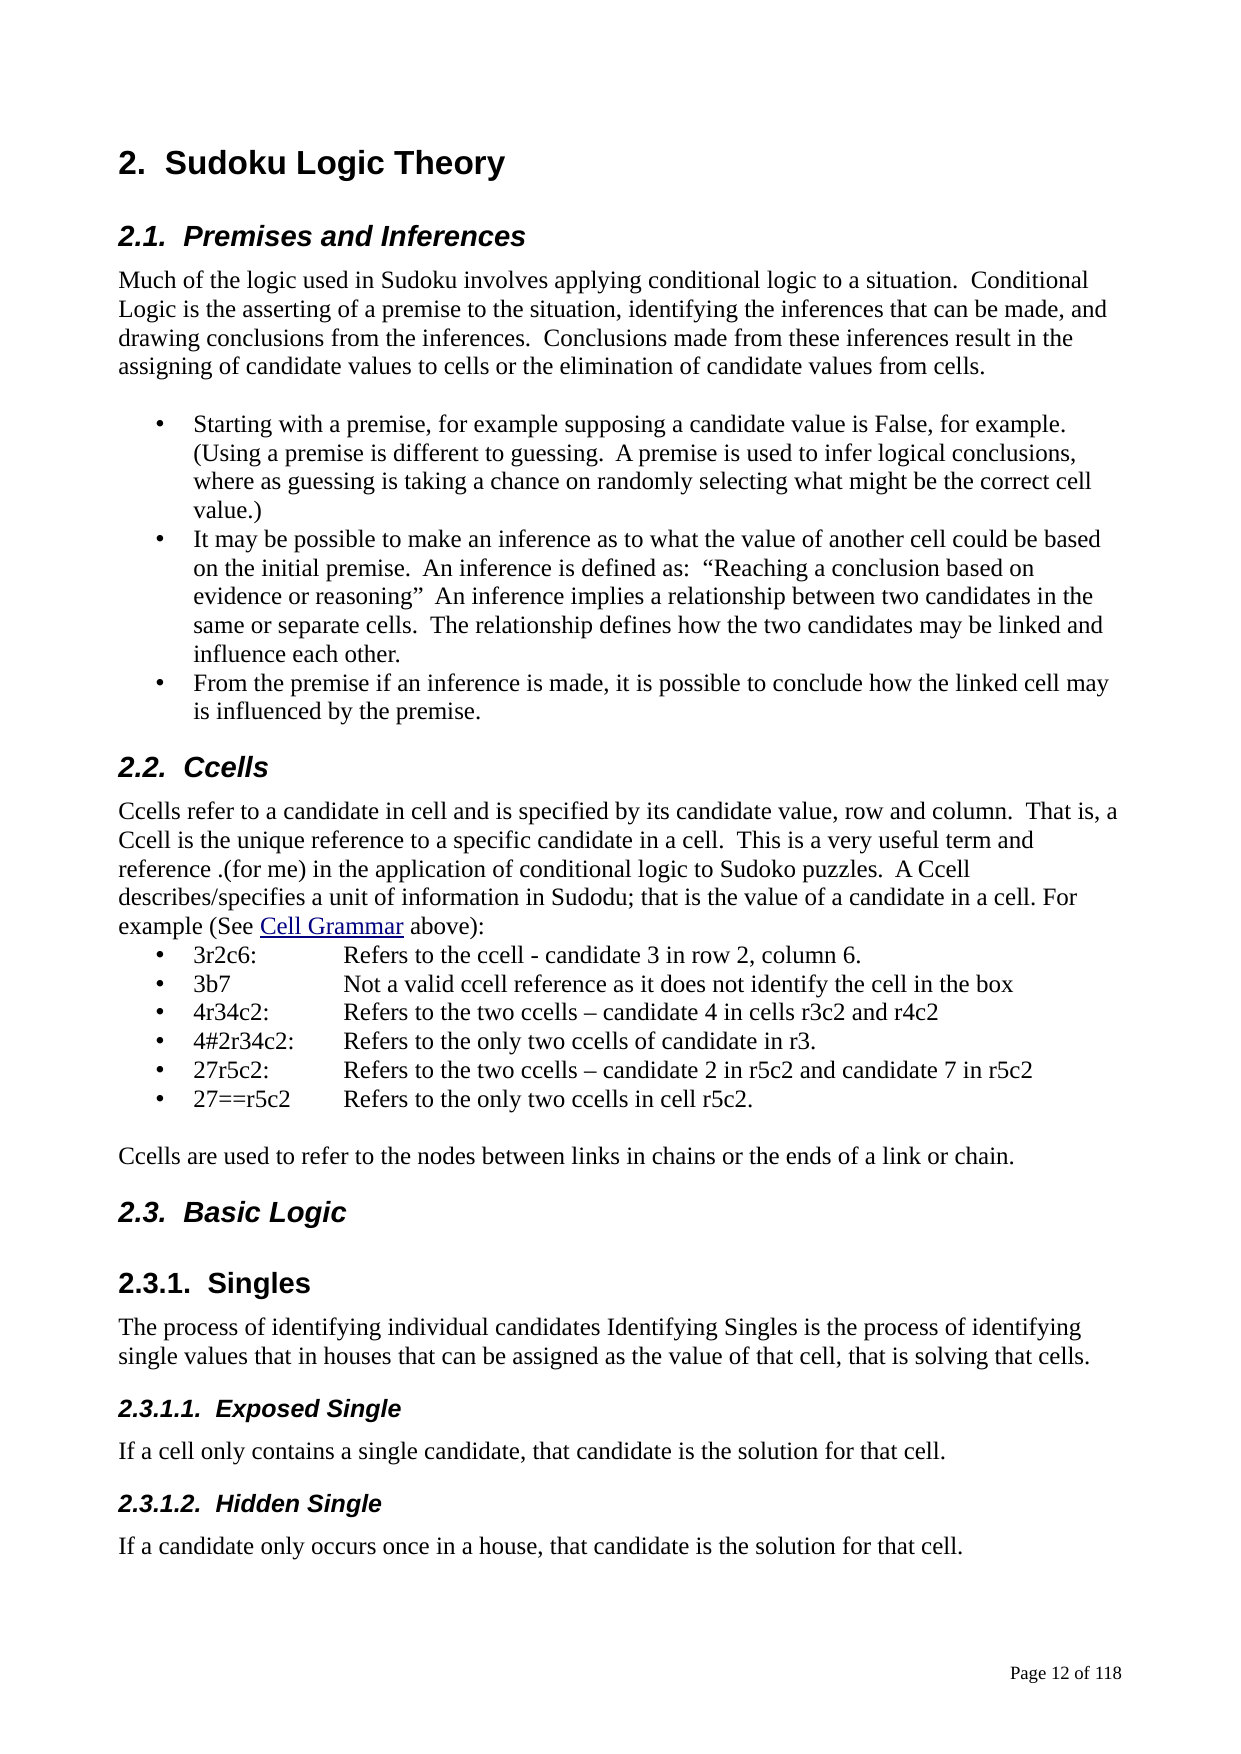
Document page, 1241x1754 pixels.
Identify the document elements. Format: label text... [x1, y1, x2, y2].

text Much of the logic used in Sudoku involves applying conditional logic to a situation. Conditional Logic is the asserting of a premise to the situation, identifying the inferences that can be made, and drawing conclusions from the inferences. Conclusions made from these inferences result in the assigning of candidate values to cells or the elimination of candidate values from cells. [118, 265, 1122, 380]
text The process of identifying individual candidates Identifying Singles is the process of identifying single values that in houses that can be assigned as the value of that cell, that is solving that cells. [118, 1312, 1122, 1369]
subtitle Exposed Single [118, 1394, 1122, 1423]
list It may be possible to make an inference as to what the value of another cell could be based on the initial premise. An inference is defined as: “Reaching a conclusion based on evidence or reasoning” An inference implies a relationship between two candidates in the same or separate cells. The relationship defines how the two candidates may be linked and influence each other. [156, 524, 1122, 668]
subtitle Singles [118, 1266, 1122, 1299]
subtitle Premises and Inferences [118, 219, 1122, 253]
list 3b7 Not a valid ccell reference as it does not identify the cell in the box [156, 969, 1122, 997]
subtitle Sudoku Logic Theory [118, 143, 1122, 182]
text Ccells are used to refer to the nodes between links in chains or the ends of a link or chain. [118, 1141, 1122, 1170]
list From the premise if an inference is made, it is possible to conclude how the linked cell may is influenced by the premise. [156, 668, 1122, 725]
subtitle Hidden Single [118, 1489, 1122, 1518]
list 27r5c2: Refers to the two ccells – candidate 2 in r5c2 and candidate 7 in r5c2 [156, 1055, 1122, 1084]
subtitle Basic Logic [118, 1195, 1122, 1228]
list 27==r5c2 Refers to the only two ccells in cell r5c2. [156, 1084, 1122, 1112]
list 4r34c2: Refers to the two ccells – candidate 4 in cells r3c2 and r4c2 [156, 997, 1122, 1026]
subtitle Ccells [118, 750, 1122, 784]
text If a cell only contains a single candidate, that candidate is the solution for that cell. [118, 1436, 1122, 1464]
list Starting with a premise, for example supposing a candidate value is False, for example. (Using a premise is different to guessing. A premise is used to infer logical conclusions, where as guessing is taking a chance on randomly selecting what might be the correct cell value.) [156, 409, 1122, 524]
text If a candidate only occurs once in a house, that candidate is the solution for that cell. [118, 1531, 1122, 1559]
text Ccells refer to a candidate in cell and is specified by its candidate value, row and column. That is, a Ccell is the unique reference to a specific candidate in a cell. This is a very useful term and reference .(for me) in the application of conditional logic to Sudoko puzzles. A Ccell describes/specifies a unit of information in Sudodu; that is the value of a candidate in a cell. For example (See Cell Grammar above): [118, 796, 1122, 940]
list 4#2r34c2: Refers to the only two ccells of candidate in r3. [156, 1026, 1122, 1055]
list 3r2c6: Refers to the ccell - candidate 3 in row 2, column 6. [156, 940, 1122, 969]
